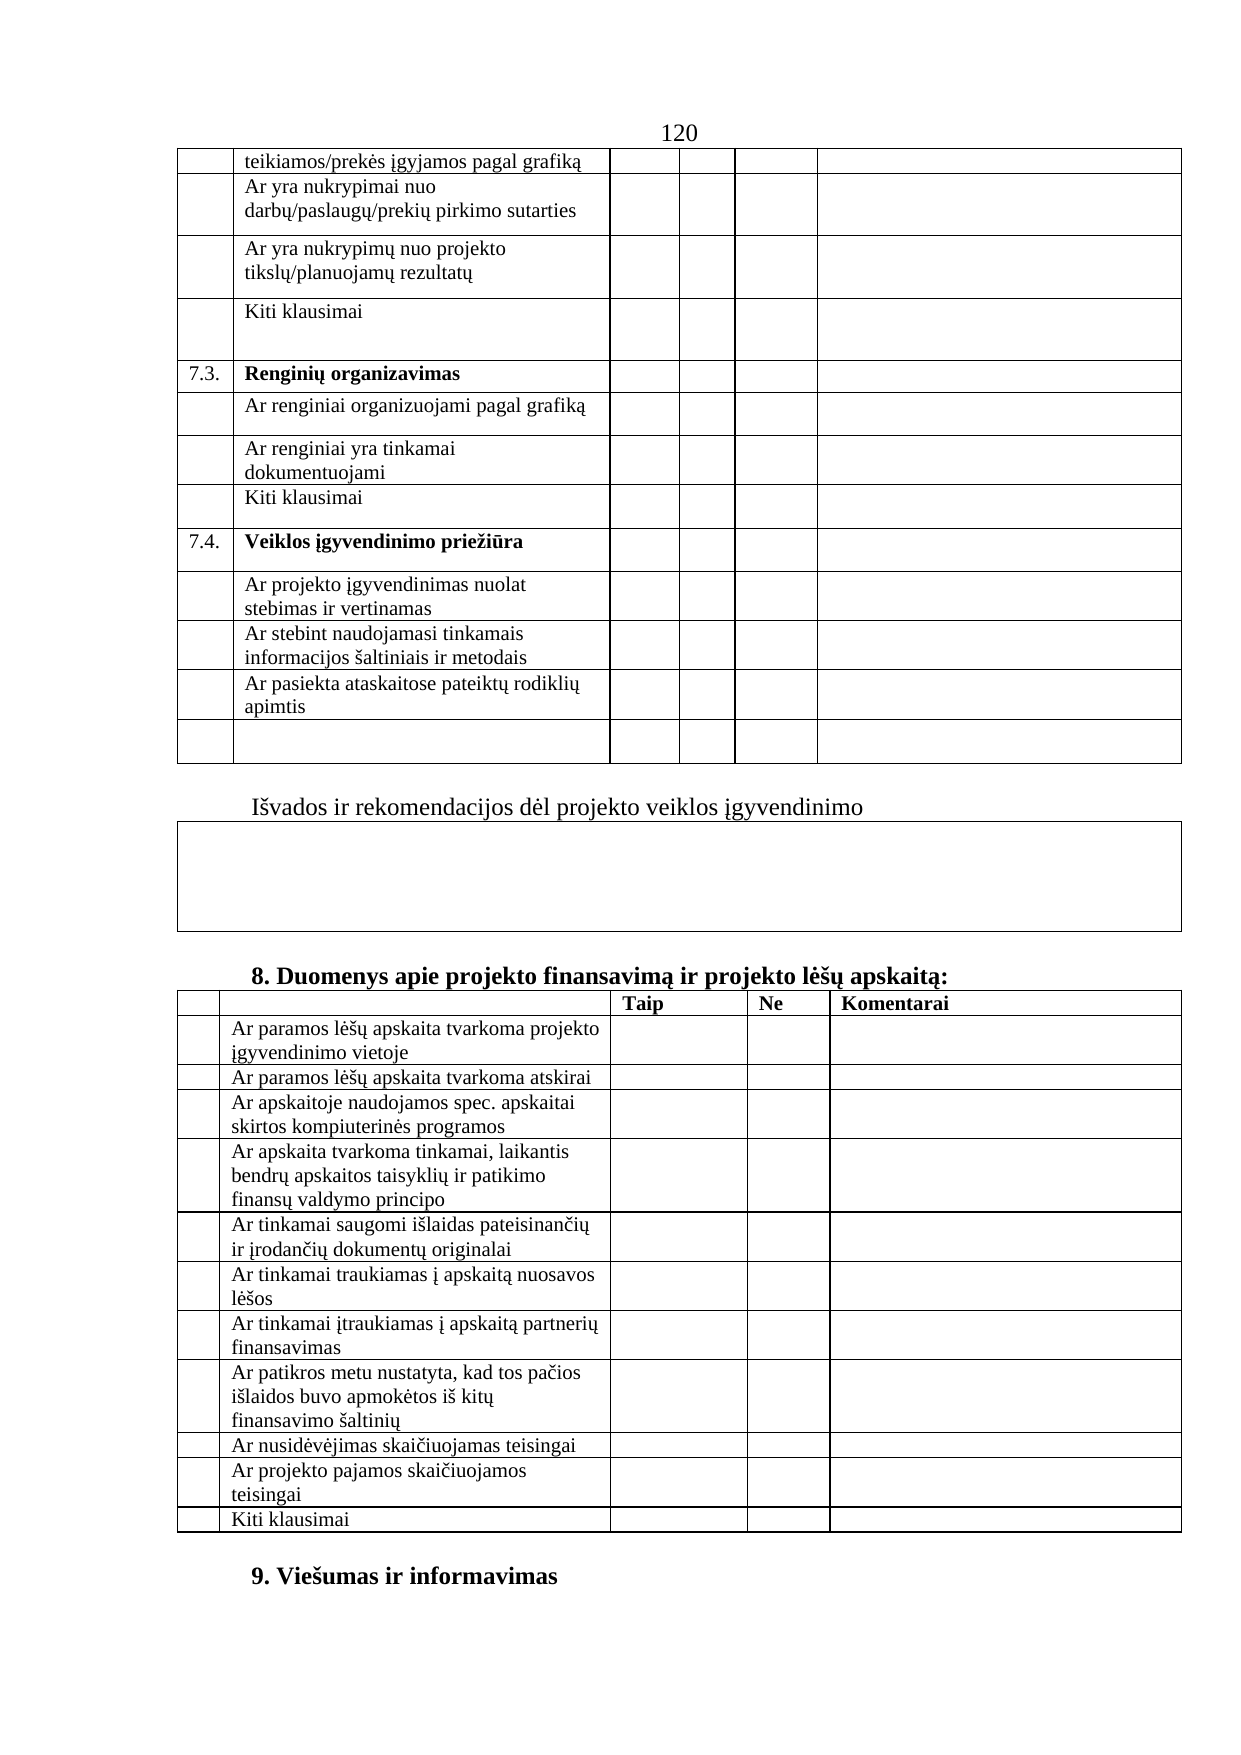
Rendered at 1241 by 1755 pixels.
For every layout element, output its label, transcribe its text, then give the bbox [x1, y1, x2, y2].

table_cell [736, 720, 817, 762]
table_header [220, 991, 610, 1015]
table_cell [748, 1508, 829, 1531]
table_cell [748, 1458, 829, 1506]
table_cell [611, 1508, 747, 1531]
table_cell Ar apskaita tvarkoma tinkamai, laikantis bendrų apskaitos taisyklių ir patikimo finansų valdymo principo [220, 1139, 610, 1211]
table_cell 7.4. [178, 529, 233, 571]
table_cell [611, 670, 679, 718]
table_cell [818, 670, 1181, 718]
table_cell [748, 1016, 829, 1064]
text 9. Viešumas ir informavimas [177, 1561, 1181, 1590]
table_cell [818, 485, 1181, 528]
table_cell [736, 572, 817, 620]
table_cell [611, 621, 679, 669]
table_cell [831, 1065, 1181, 1089]
table_cell [818, 621, 1181, 669]
table_cell [680, 299, 734, 360]
table_cell [680, 149, 734, 173]
table_cell [178, 1311, 219, 1359]
table_cell Ar tinkamai įtraukiamas į apskaitą partnerių finansavimas [220, 1311, 610, 1359]
table_cell [748, 1433, 829, 1457]
table_cell [611, 393, 679, 435]
table_cell [178, 1262, 219, 1310]
table_cell [831, 1139, 1181, 1211]
table_cell [748, 1360, 829, 1432]
table_cell [611, 1458, 747, 1506]
table_cell [611, 572, 679, 620]
table_cell Ar paramos lėšų apskaita tvarkoma projekto įgyvendinimo vietoje [220, 1016, 610, 1064]
table_cell [611, 174, 679, 235]
table_cell [736, 485, 817, 528]
table_cell [178, 299, 233, 360]
table_cell [748, 1090, 829, 1138]
table_cell [178, 174, 233, 235]
table_cell [611, 299, 679, 360]
table_cell [831, 1016, 1181, 1064]
table_cell [736, 436, 817, 484]
table_header Ne [748, 991, 829, 1015]
table_cell [178, 1360, 219, 1432]
table_header Komentarai [831, 991, 1181, 1015]
table_cell [611, 1262, 747, 1310]
table_cell [178, 1065, 219, 1089]
table_cell [831, 1360, 1181, 1432]
table_cell Ar patikros metu nustatyta, kad tos pačios išlaidos buvo apmokėtos iš kitų finansavimo šaltinių [220, 1360, 610, 1432]
table_cell [178, 670, 233, 718]
table_cell Ar renginiai organizuojami pagal grafiką [234, 393, 609, 435]
table_cell [736, 621, 817, 669]
table_cell [611, 1311, 747, 1359]
table_cell [611, 1213, 747, 1261]
table_cell [611, 436, 679, 484]
table_cell [736, 529, 817, 571]
table_cell [611, 149, 679, 173]
table_cell [831, 1262, 1181, 1310]
table_cell [178, 1433, 219, 1457]
table_cell [818, 299, 1181, 360]
table_header Taip [611, 991, 747, 1015]
table_cell [178, 720, 233, 762]
table_cell [611, 1433, 747, 1457]
table_cell [178, 572, 233, 620]
table_cell [680, 436, 734, 484]
table_cell Ar tinkamai saugomi išlaidas pateisinančių ir įrodančių dokumentų originalai [220, 1213, 610, 1261]
table_cell [831, 1458, 1181, 1506]
table_cell [680, 236, 734, 297]
table_cell [736, 670, 817, 718]
table_cell [736, 236, 817, 297]
table_cell [680, 485, 734, 528]
table_header [178, 822, 1181, 931]
table_cell [178, 393, 233, 435]
table_cell Ar yra nukrypimų nuo projekto tikslų/planuojamų rezultatų [234, 236, 609, 297]
table_cell [178, 236, 233, 297]
table_cell Ar nusidėvėjimas skaičiuojamas teisingai [220, 1433, 610, 1457]
table_cell [736, 174, 817, 235]
table_cell [680, 572, 734, 620]
table_cell [178, 1458, 219, 1506]
table_cell [611, 485, 679, 528]
table_cell 7.3. [178, 361, 233, 392]
table_cell [818, 149, 1181, 173]
table_cell [680, 174, 734, 235]
table_cell [178, 485, 233, 528]
table_cell [831, 1090, 1181, 1138]
table_cell [178, 436, 233, 484]
table_cell [178, 149, 233, 173]
table_cell [680, 393, 734, 435]
table_cell [818, 720, 1181, 762]
text 8. Duomenys apie projekto finansavimą ir projekto lėšų apskaitą: [177, 961, 1181, 989]
table_cell [680, 720, 734, 762]
table_cell [178, 1508, 219, 1531]
table_cell [178, 1090, 219, 1138]
table_cell [178, 1139, 219, 1211]
table_cell Ar pasiekta ataskaitose pateiktų rodiklių apimtis [234, 670, 609, 718]
table_cell Kiti klausimai [234, 299, 609, 360]
table_cell Ar yra nukrypimai nuo darbų/paslaugų/prekių pirkimo sutarties [234, 174, 609, 235]
table_cell Ar stebint naudojamasi tinkamais informacijos šaltiniais ir metodais [234, 621, 609, 669]
table_cell Ar projekto įgyvendinimas nuolat stebimas ir vertinamas [234, 572, 609, 620]
table_cell [611, 1016, 747, 1064]
table_cell [748, 1213, 829, 1261]
table_cell teikiamos/prekės įgyjamos pagal grafiką [234, 149, 609, 173]
table_cell Ar tinkamai traukiamas į apskaitą nuosavos lėšos [220, 1262, 610, 1310]
table_cell [818, 174, 1181, 235]
table_cell [680, 621, 734, 669]
table_cell [818, 361, 1181, 392]
table_cell [831, 1433, 1181, 1457]
table_cell [736, 361, 817, 392]
table_cell [818, 393, 1181, 435]
table_cell [748, 1139, 829, 1211]
table_header [178, 991, 219, 1015]
table_cell [736, 149, 817, 173]
table_cell [818, 236, 1181, 297]
table_cell [818, 572, 1181, 620]
table_cell Veiklos įgyvendinimo priežiūra [234, 529, 609, 571]
table_cell [748, 1262, 829, 1310]
table_cell Renginių organizavimas [234, 361, 609, 392]
table_cell Ar renginiai yra tinkamai dokumentuojami [234, 436, 609, 484]
text Išvados ir rekomendacijos dėl projekto veiklos įgyvendinimo [177, 792, 1181, 821]
table_cell Ar paramos lėšų apskaita tvarkoma atskirai [220, 1065, 610, 1089]
table_cell [736, 299, 817, 360]
table_cell [611, 529, 679, 571]
table_cell [178, 621, 233, 669]
table_cell [736, 393, 817, 435]
table_cell [831, 1508, 1181, 1531]
table_cell Ar projekto pajamos skaičiuojamos teisingai [220, 1458, 610, 1506]
table_cell Kiti klausimai [220, 1508, 610, 1531]
table_cell [748, 1065, 829, 1089]
table_cell Ar apskaitoje naudojamos spec. apskaitai skirtos kompiuterinės programos [220, 1090, 610, 1138]
table_cell [818, 436, 1181, 484]
table_cell [680, 361, 734, 392]
table_cell [611, 1090, 747, 1138]
table_cell [831, 1311, 1181, 1359]
table_cell [611, 236, 679, 297]
table_cell [611, 1065, 747, 1089]
table_cell [831, 1213, 1181, 1261]
table_cell [234, 720, 609, 762]
table_cell [611, 720, 679, 762]
table_cell [178, 1016, 219, 1064]
table_cell Kiti klausimai [234, 485, 609, 528]
table_cell [178, 1213, 219, 1261]
table_cell [818, 529, 1181, 571]
table_cell [611, 1139, 747, 1211]
table_cell [611, 1360, 747, 1432]
table_cell [748, 1311, 829, 1359]
table_cell [680, 529, 734, 571]
table_cell [611, 361, 679, 392]
table_cell [680, 670, 734, 718]
